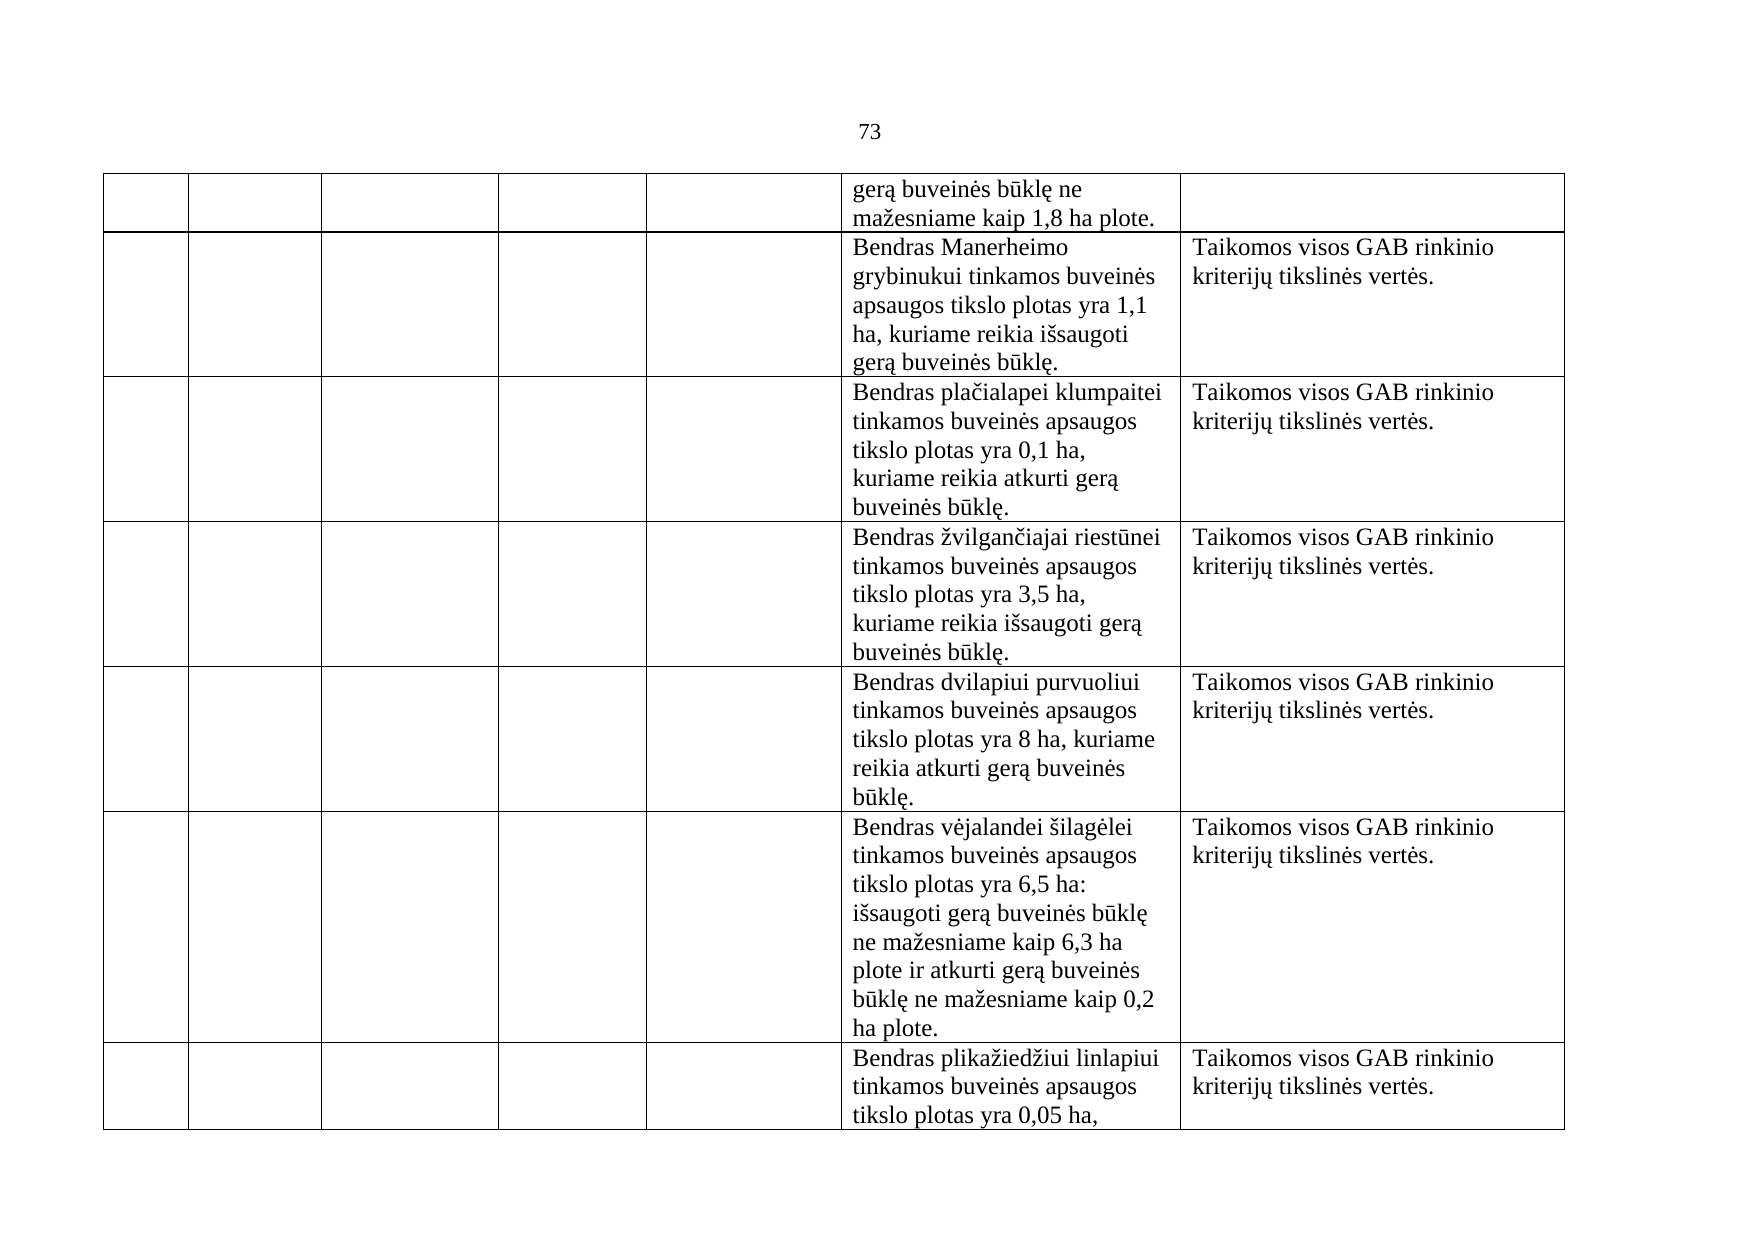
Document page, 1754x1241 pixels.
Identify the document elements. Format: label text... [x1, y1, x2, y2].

table_cell [322, 1043, 498, 1129]
table_cell [499, 233, 646, 376]
table_cell [647, 1043, 841, 1129]
table_cell [647, 233, 841, 376]
table_cell [189, 174, 321, 231]
table_cell Taikomos visos GAB rinkinio kriterijų tikslinės vertės. [1181, 377, 1564, 521]
table_cell [647, 667, 841, 811]
table_cell Bendras žvilgančiajai riestūnei tinkamos buveinės apsaugos tikslo plotas yra 3,5 ha, kuriame reikia išsaugoti gerą buveinės būklę. [842, 522, 1180, 666]
table_cell Bendras vėjalandei šilagėlei tinkamos buveinės apsaugos tikslo plotas yra 6,5 ha: išsaugoti gerą buveinės būklę ne mažesniame kaip 6,3 ha plote ir atkurti gerą buveinės būklę ne mažesniame kaip 0,2 ha plote. [842, 812, 1180, 1042]
table_cell [104, 174, 188, 231]
table_cell [104, 377, 188, 521]
table_cell Taikomos visos GAB rinkinio kriterijų tikslinės vertės. [1181, 522, 1564, 666]
table_cell [189, 233, 321, 376]
table_cell [499, 667, 646, 811]
table_cell [647, 377, 841, 521]
table_cell [647, 174, 841, 231]
table_cell Bendras Manerheimo grybinukui tinkamos buveinės apsaugos tikslo plotas yra 1,1 ha, kuriame reikia išsaugoti gerą buveinės būklę. [842, 233, 1180, 376]
table_cell gerą buveinės būklę ne mažesniame kaip 1,8 ha plote. [842, 174, 1180, 231]
table_cell [189, 522, 321, 666]
table_cell Taikomos visos GAB rinkinio kriterijų tikslinės vertės. [1181, 233, 1564, 376]
table_cell [499, 1043, 646, 1129]
table_cell [499, 522, 646, 666]
table_cell Bendras plačialapei klumpaitei tinkamos buveinės apsaugos tikslo plotas yra 0,1 ha, kuriame reikia atkurti gerą buveinės būklę. [842, 377, 1180, 521]
table_cell [647, 812, 841, 1042]
table_cell [647, 522, 841, 666]
table_cell [104, 812, 188, 1042]
table_cell [322, 522, 498, 666]
table_cell [1181, 174, 1564, 231]
table_cell [104, 233, 188, 376]
table_cell [189, 667, 321, 811]
table_cell Taikomos visos GAB rinkinio kriterijų tikslinės vertės. [1181, 667, 1564, 811]
table_cell [322, 812, 498, 1042]
table_cell Bendras dvilapiui purvuoliui tinkamos buveinės apsaugos tikslo plotas yra 8 ha, kuriame reikia atkurti gerą buveinės būklę. [842, 667, 1180, 811]
table_cell [499, 377, 646, 521]
table_cell [189, 1043, 321, 1129]
table_cell [189, 377, 321, 521]
table_cell [499, 174, 646, 231]
table_cell [499, 812, 646, 1042]
table_cell [104, 1043, 188, 1129]
table_cell [322, 667, 498, 811]
table_cell [322, 233, 498, 376]
table_cell [104, 522, 188, 666]
table_cell Taikomos visos GAB rinkinio kriterijų tikslinės vertės. [1181, 1043, 1564, 1129]
table_cell [322, 174, 498, 231]
table_cell [104, 667, 188, 811]
table_cell Bendras plikažiedžiui linlapiui tinkamos buveinės apsaugos tikslo plotas yra 0,05 ha, [842, 1043, 1180, 1129]
table_cell Taikomos visos GAB rinkinio kriterijų tikslinės vertės. [1181, 812, 1564, 1042]
table_cell [322, 377, 498, 521]
table_cell [189, 812, 321, 1042]
